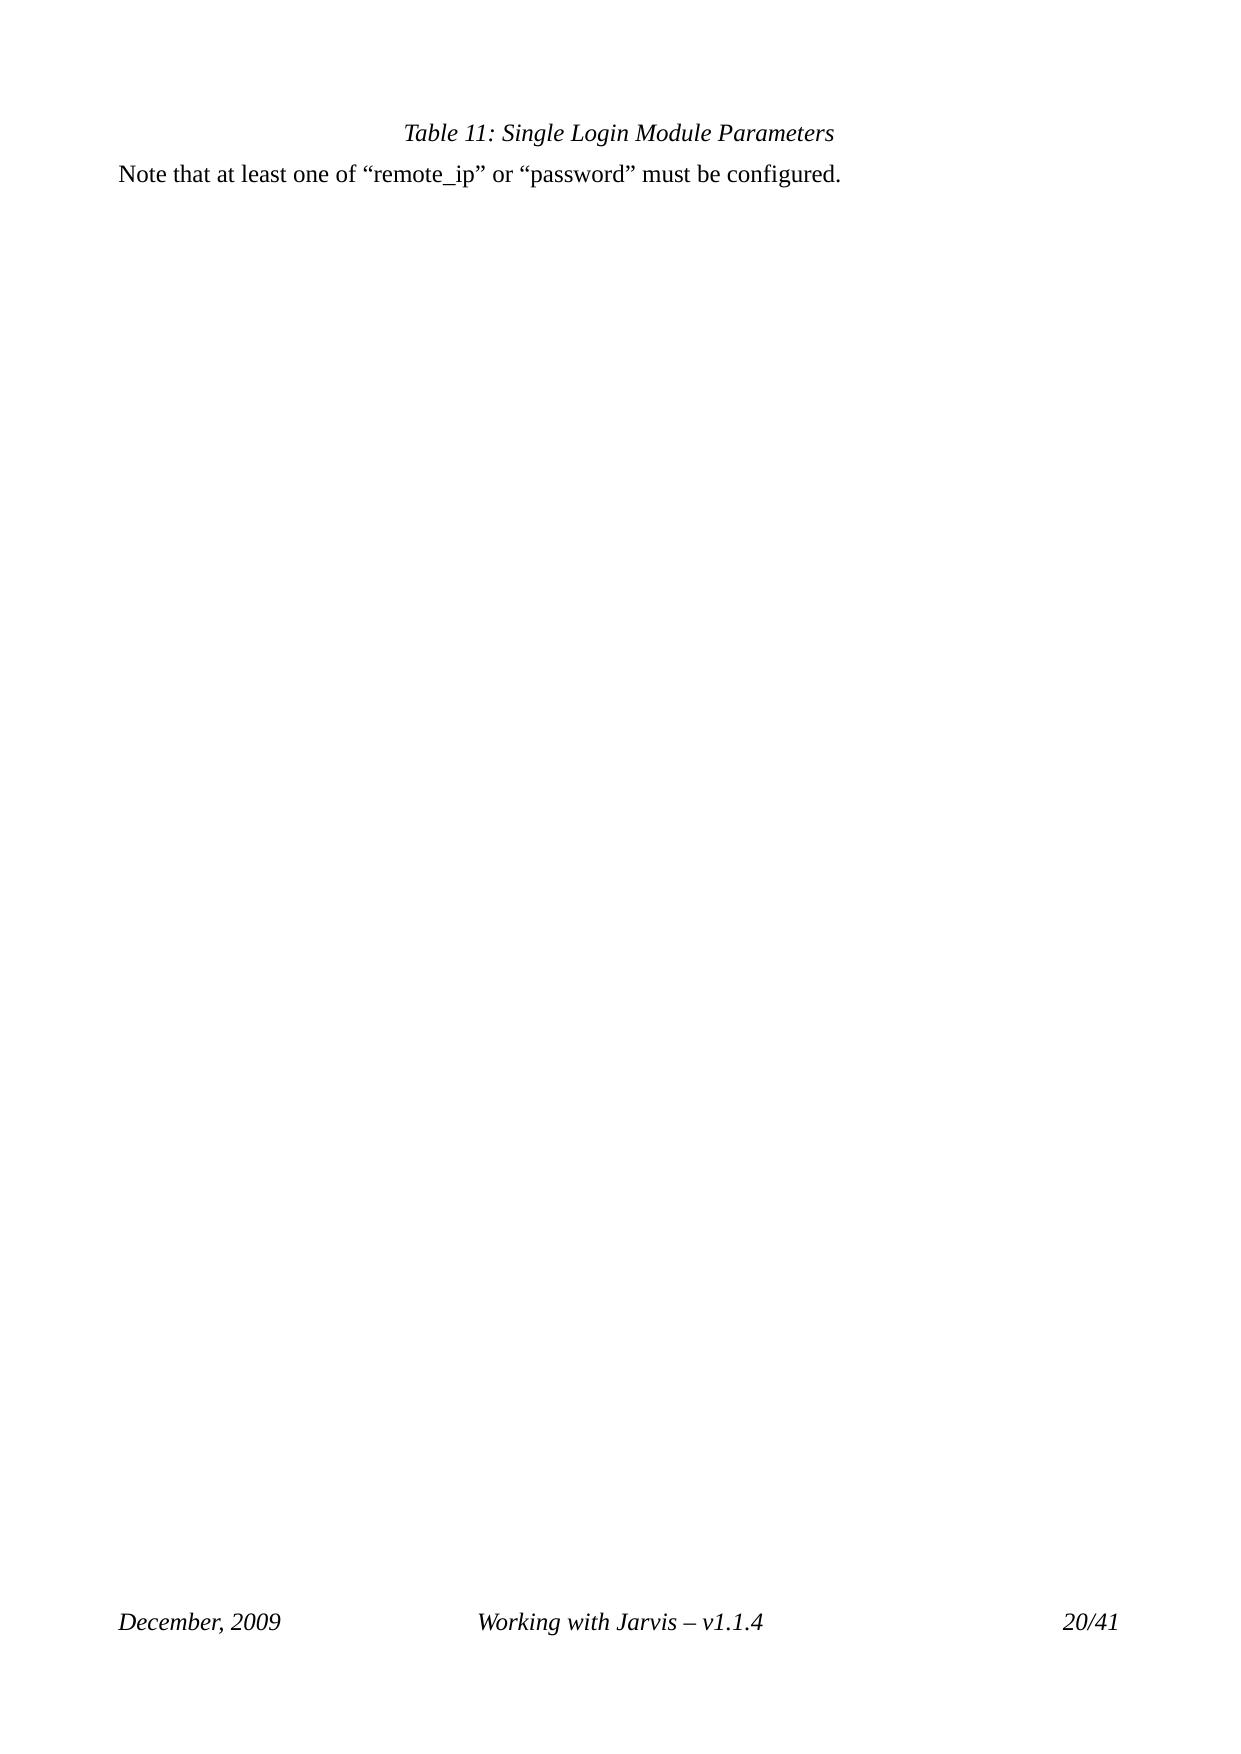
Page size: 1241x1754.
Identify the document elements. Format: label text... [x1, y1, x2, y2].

text Note that at least one of “remote_ip” or “password” must be configured. [118, 159, 1122, 188]
text Table 11: Single Login Module Parameters [118, 118, 1122, 147]
